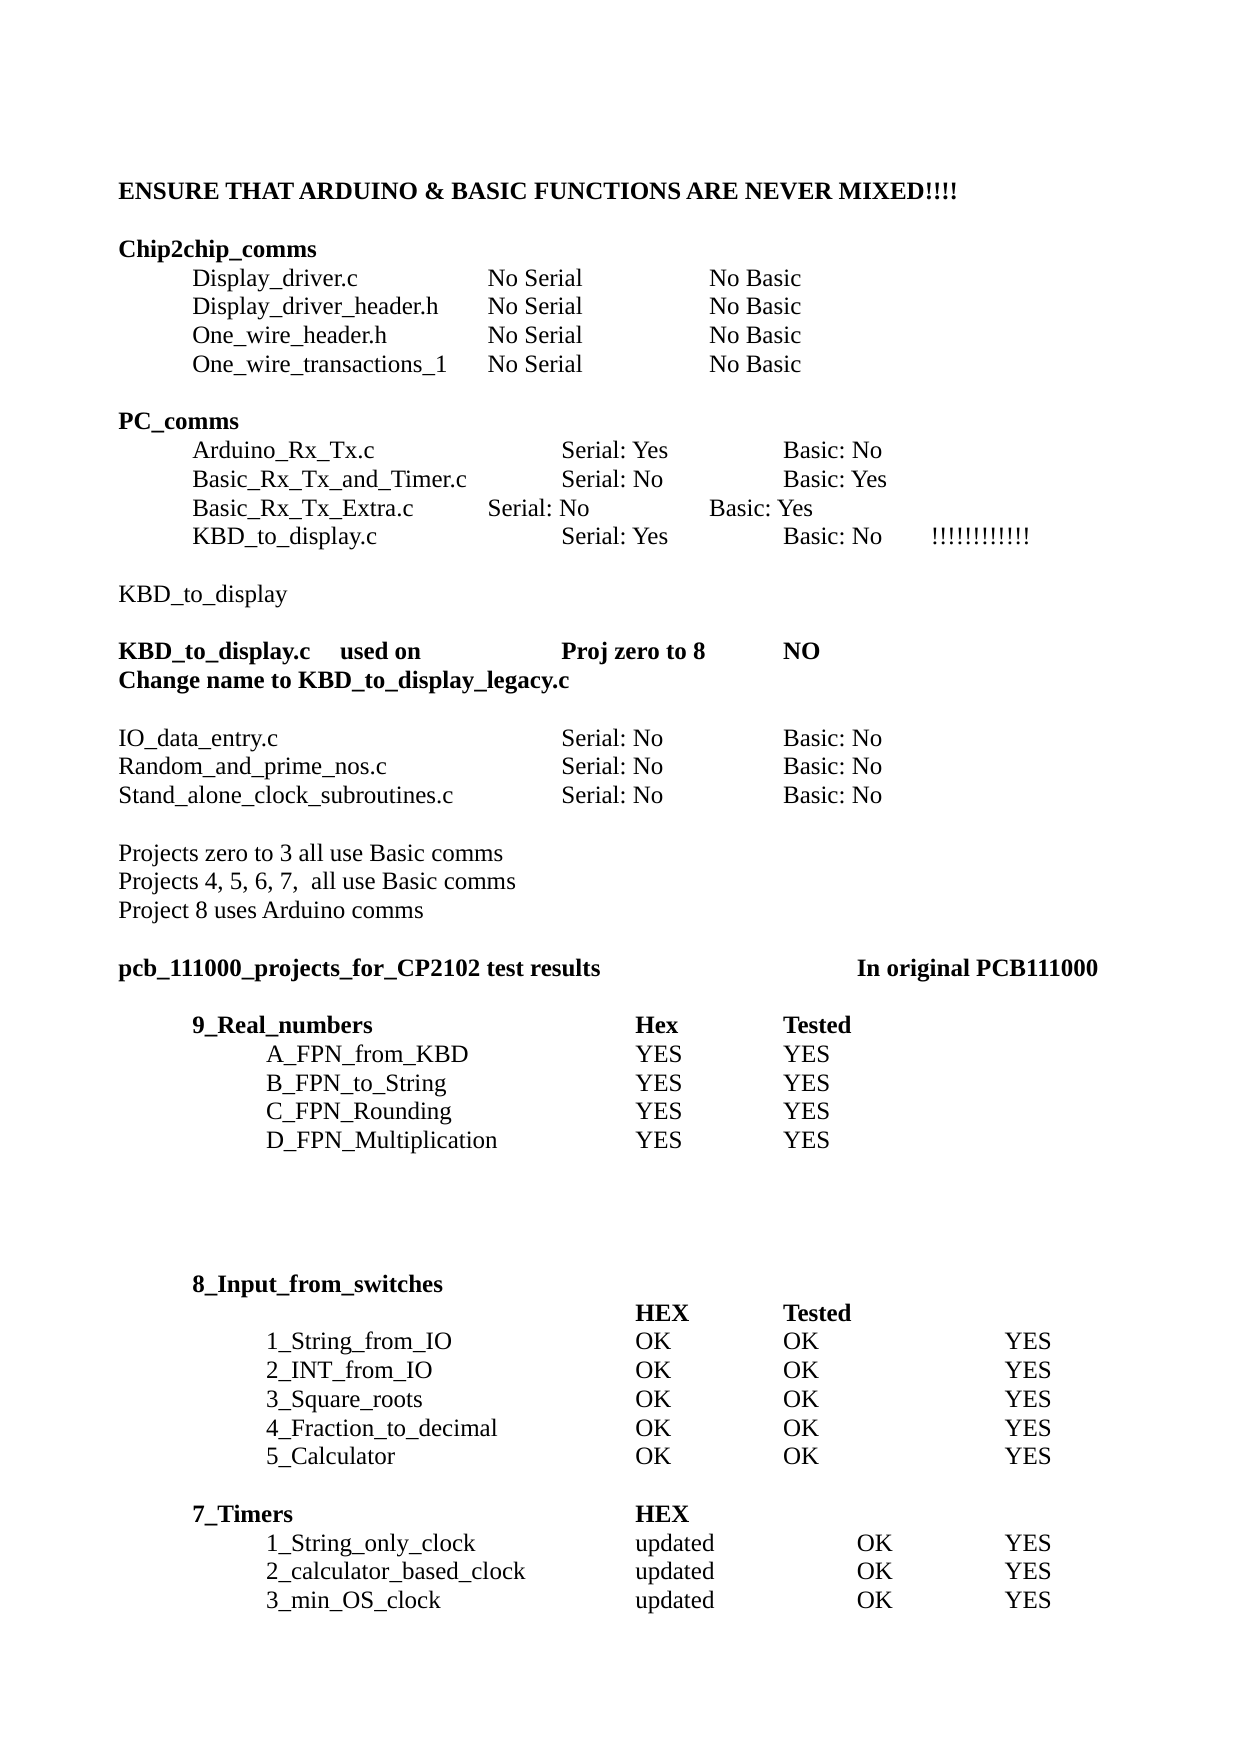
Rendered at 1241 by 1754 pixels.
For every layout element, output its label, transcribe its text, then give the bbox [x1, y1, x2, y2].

text Display_driver_header.h No Serial No Basic [118, 291, 1122, 320]
text A_FPN_from_KBD YES YES [118, 1039, 1122, 1068]
text 1_String_from_IO OK OK YES [266, 1326, 1122, 1355]
text Basic_Rx_Tx_and_Timer.c Serial: No Basic: Yes [118, 464, 1122, 493]
text 9_Real_numbers Hex Tested [118, 1010, 1122, 1039]
text B_FPN_to_String YES YES [118, 1068, 1122, 1096]
text Stand_alone_clock_subroutines.c Serial: No Basic: No [118, 780, 1122, 809]
text 3_Square_roots OK OK YES [266, 1384, 1122, 1413]
text Projects 4, 5, 6, 7, all use Basic comms [118, 866, 1122, 895]
text Arduino_Rx_Tx.c Serial: Yes Basic: No [118, 435, 1122, 464]
text 3_min_OS_clock updated OK YES [118, 1585, 1122, 1614]
text D_FPN_Multiplication YES YES [118, 1125, 1122, 1154]
text 2_calculator_based_clock updated OK YES [118, 1556, 1122, 1585]
text HEX Tested [118, 1298, 1122, 1326]
text Projects zero to 3 all use Basic comms [118, 838, 1122, 866]
text Project 8 uses Arduino comms [118, 895, 1122, 924]
text Basic_Rx_Tx_Extra.c Serial: No Basic: Yes [118, 493, 1122, 521]
text KBD_to_display.c Serial: Yes Basic: No !!!!!!!!!!!! [118, 521, 1122, 550]
text 7_Timers HEX [118, 1499, 1122, 1528]
text Random_and_prime_nos.c Serial: No Basic: No [118, 751, 1122, 780]
text pcb_111000_projects_for_CP2102 test results In original PCB111000 [118, 953, 1122, 981]
text 2_INT_from_IO OK OK YES [266, 1355, 1122, 1384]
text ENSURE THAT ARDUINO & BASIC FUNCTIONS ARE NEVER MIXED!!!! [118, 176, 1122, 205]
text 8_Input_from_switches [118, 1269, 1122, 1298]
text KBD_to_display.c used on Proj zero to 8 NO [118, 636, 1122, 665]
text One_wire_transactions_1 No Serial No Basic [118, 349, 1122, 378]
text 1_String_only_clock updated OK YES [118, 1528, 1122, 1556]
text 4_Fraction_to_decimal OK OK YES [266, 1413, 1122, 1441]
text 5_Calculator OK OK YES [266, 1441, 1122, 1470]
text Change name to KBD_to_display_legacy.c [118, 665, 1122, 694]
text Display_driver.c No Serial No Basic [118, 263, 1122, 291]
text C_FPN_Rounding YES YES [118, 1096, 1122, 1125]
text KBD_to_display [118, 579, 1122, 608]
text One_wire_header.h No Serial No Basic [118, 320, 1122, 349]
text PC_comms [118, 406, 1122, 435]
text Chip2chip_comms [118, 234, 1122, 263]
text IO_data_entry.c Serial: No Basic: No [118, 723, 1122, 751]
